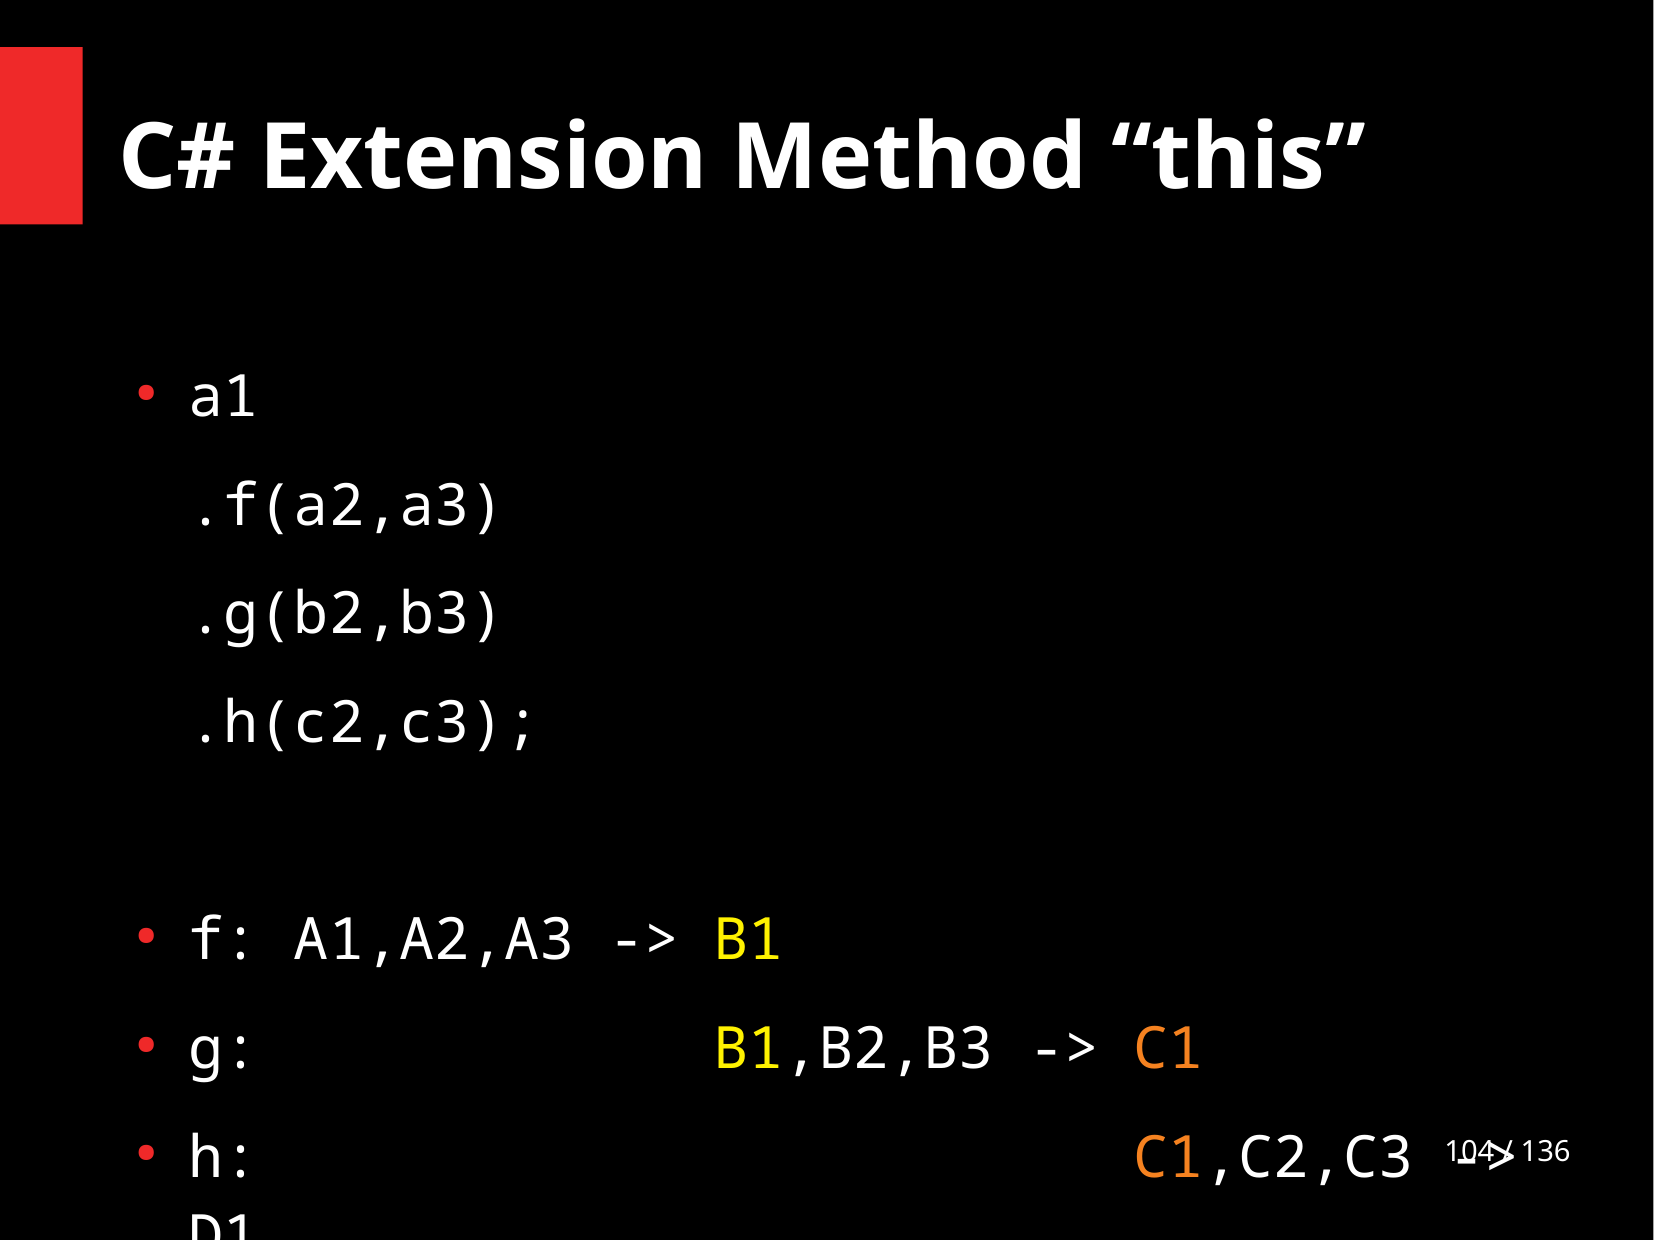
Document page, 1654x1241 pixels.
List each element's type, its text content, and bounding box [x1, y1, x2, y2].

list a1 .f(a2,a3) .g(b2,b3) .h(c2,c3); f: A1,A2,A3 -> B1 g: B1,B2,B3 -> C1 h: C1,C2,C3 -> D1 [118, 354, 1536, 1074]
title C# Extension Method “this” [118, 49, 1571, 257]
